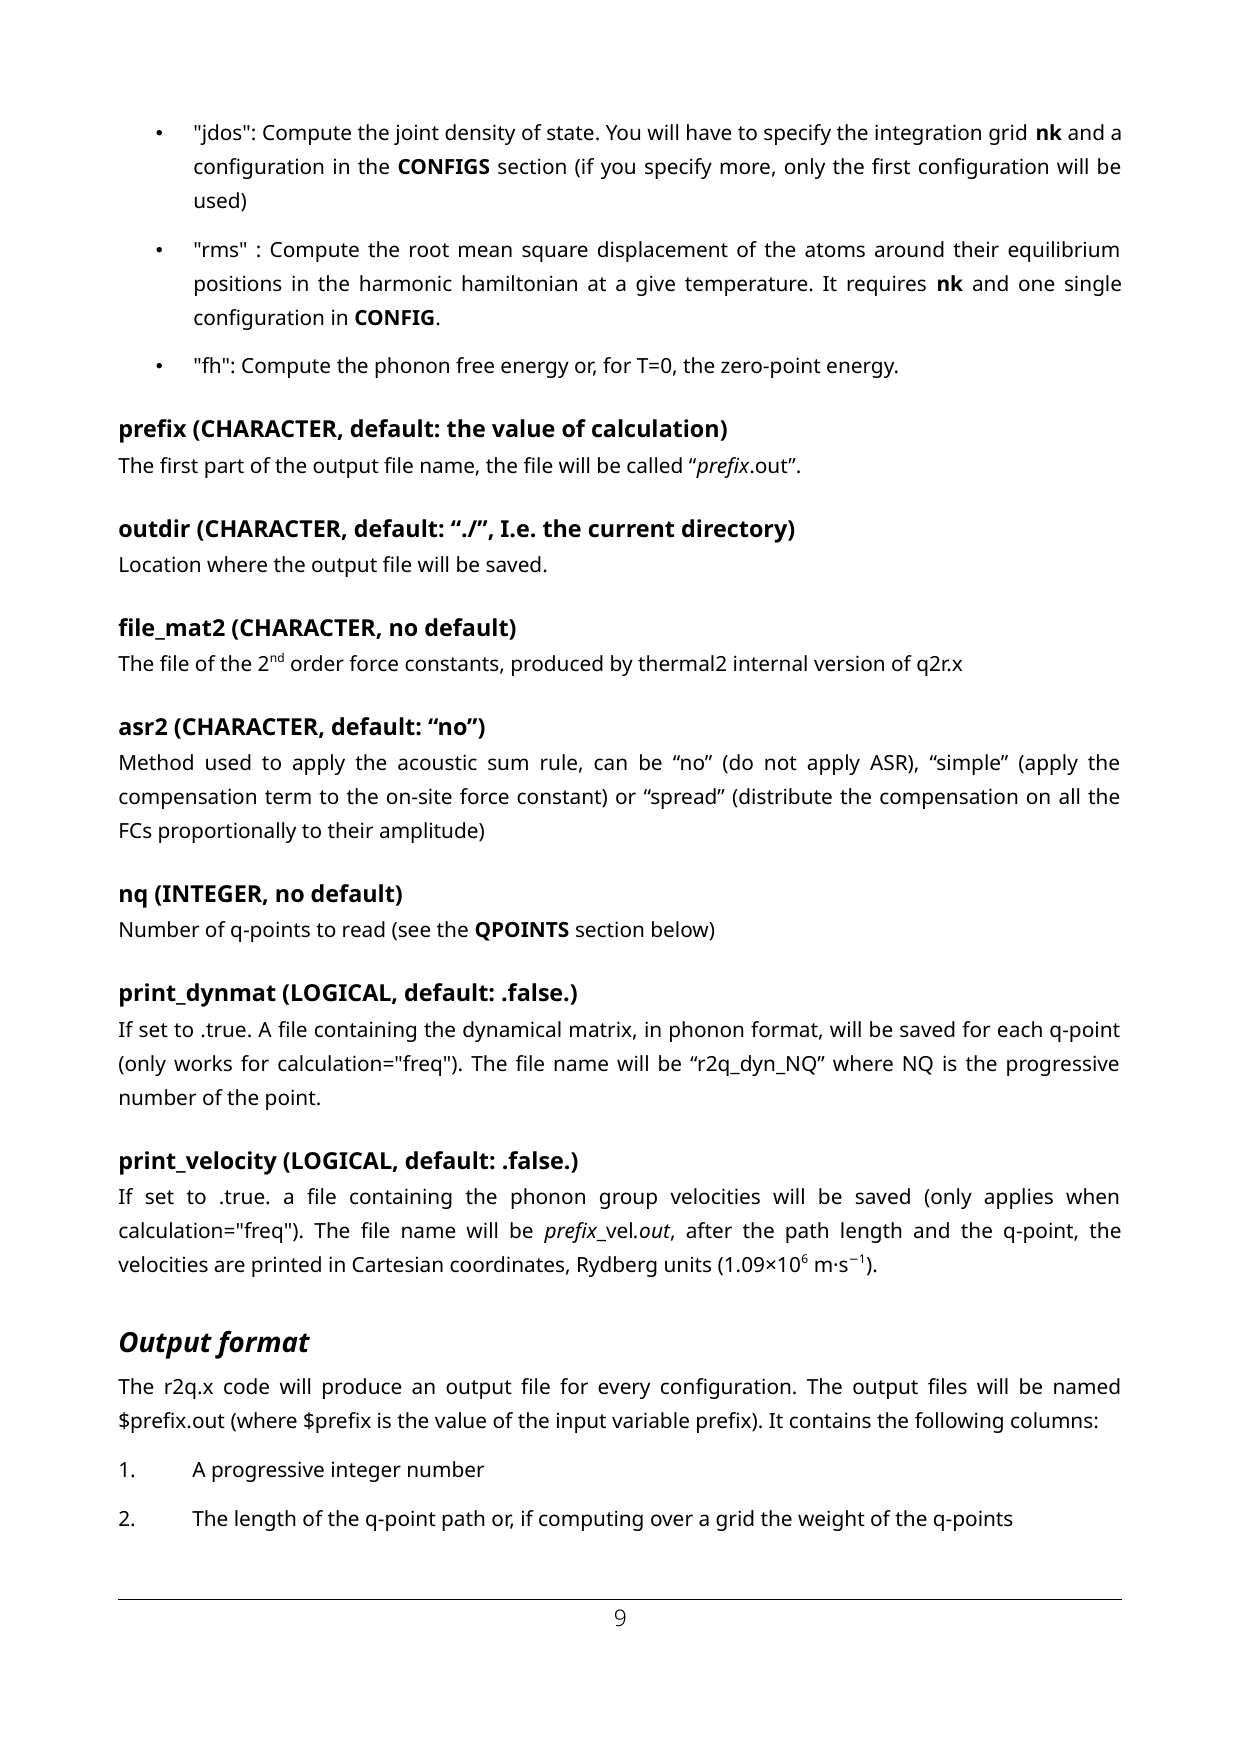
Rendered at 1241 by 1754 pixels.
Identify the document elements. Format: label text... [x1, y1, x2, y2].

text The r2q.x code will produce an output file for every configuration. The output files will be named $prefix.out (where $prefix is the value of the input variable prefix). It contains the following columns: [118, 1372, 1122, 1435]
subtitle prefix (CHARACTER, default: the value of calculation) [118, 413, 1122, 444]
subtitle file_mat2 (CHARACTER, no default) [118, 611, 1122, 643]
subtitle nq (INTEGER, no default) [118, 878, 1122, 909]
text If set to .true. a file containing the phonon group velocities will be saved (only applies when calculation="freq"). The file name will be prefix_vel.out, after the path length and the q-point, the velocities are printed in Cartesian coordinates, Rydberg units (1.09×106 m·s−1). [118, 1182, 1122, 1279]
subtitle print_dynmat (LOGICAL, default: .false.) [118, 977, 1122, 1008]
text If set to .true. A file containing the dynamical matrix, in phonon format, will be saved for each q-point (only works for calculation="freq"). The file name will be “r2q_dyn_NQ” where NQ is the progressive number of the point. [118, 1015, 1122, 1111]
subtitle asr2 (CHARACTER, default: “no”) [118, 710, 1122, 742]
text The first part of the output file name, the file will be called “prefix.out”. [118, 451, 1122, 479]
subtitle Output format [118, 1323, 1122, 1361]
text Location where the output file will be saved. [118, 550, 1122, 578]
list "jdos": Compute the joint density of state. You will have to specify the integration grid nk and a configuration in the CONFIGS section (if you specify more, only the first configuration will be used) [156, 118, 1122, 215]
text Number of q-points to read (see the QPOINTS section below) [118, 916, 1122, 944]
text The file of the 2nd order force constants, produced by thermal2 internal version of q2r.x [118, 649, 1122, 678]
text Method used to apply the acoustic sum rule, can be “no” (do not apply ASR), “simple” (apply the compensation term to the on-site force constant) or “spread” (distribute the compensation on all the FCs proportionally to their amplitude) [118, 748, 1122, 845]
text 2. The length of the q-point path or, if computing over a grid the weight of the q-points [118, 1504, 1122, 1532]
list "rms" : Compute the root mean square displacement of the atoms around their equilibrium positions in the harmonic hamiltonian at a give temperature. It requires nk and one single configuration in CONFIG. [156, 235, 1122, 331]
subtitle print_velocity (LOGICAL, default: .false.) [118, 1144, 1122, 1176]
text 1. A progressive integer number [118, 1455, 1122, 1484]
subtitle outdir (CHARACTER, default: “./”, I.e. the current directory) [118, 512, 1122, 544]
list "fh": Compute the phonon free energy or, for T=0, the zero-point energy. [156, 352, 1122, 380]
